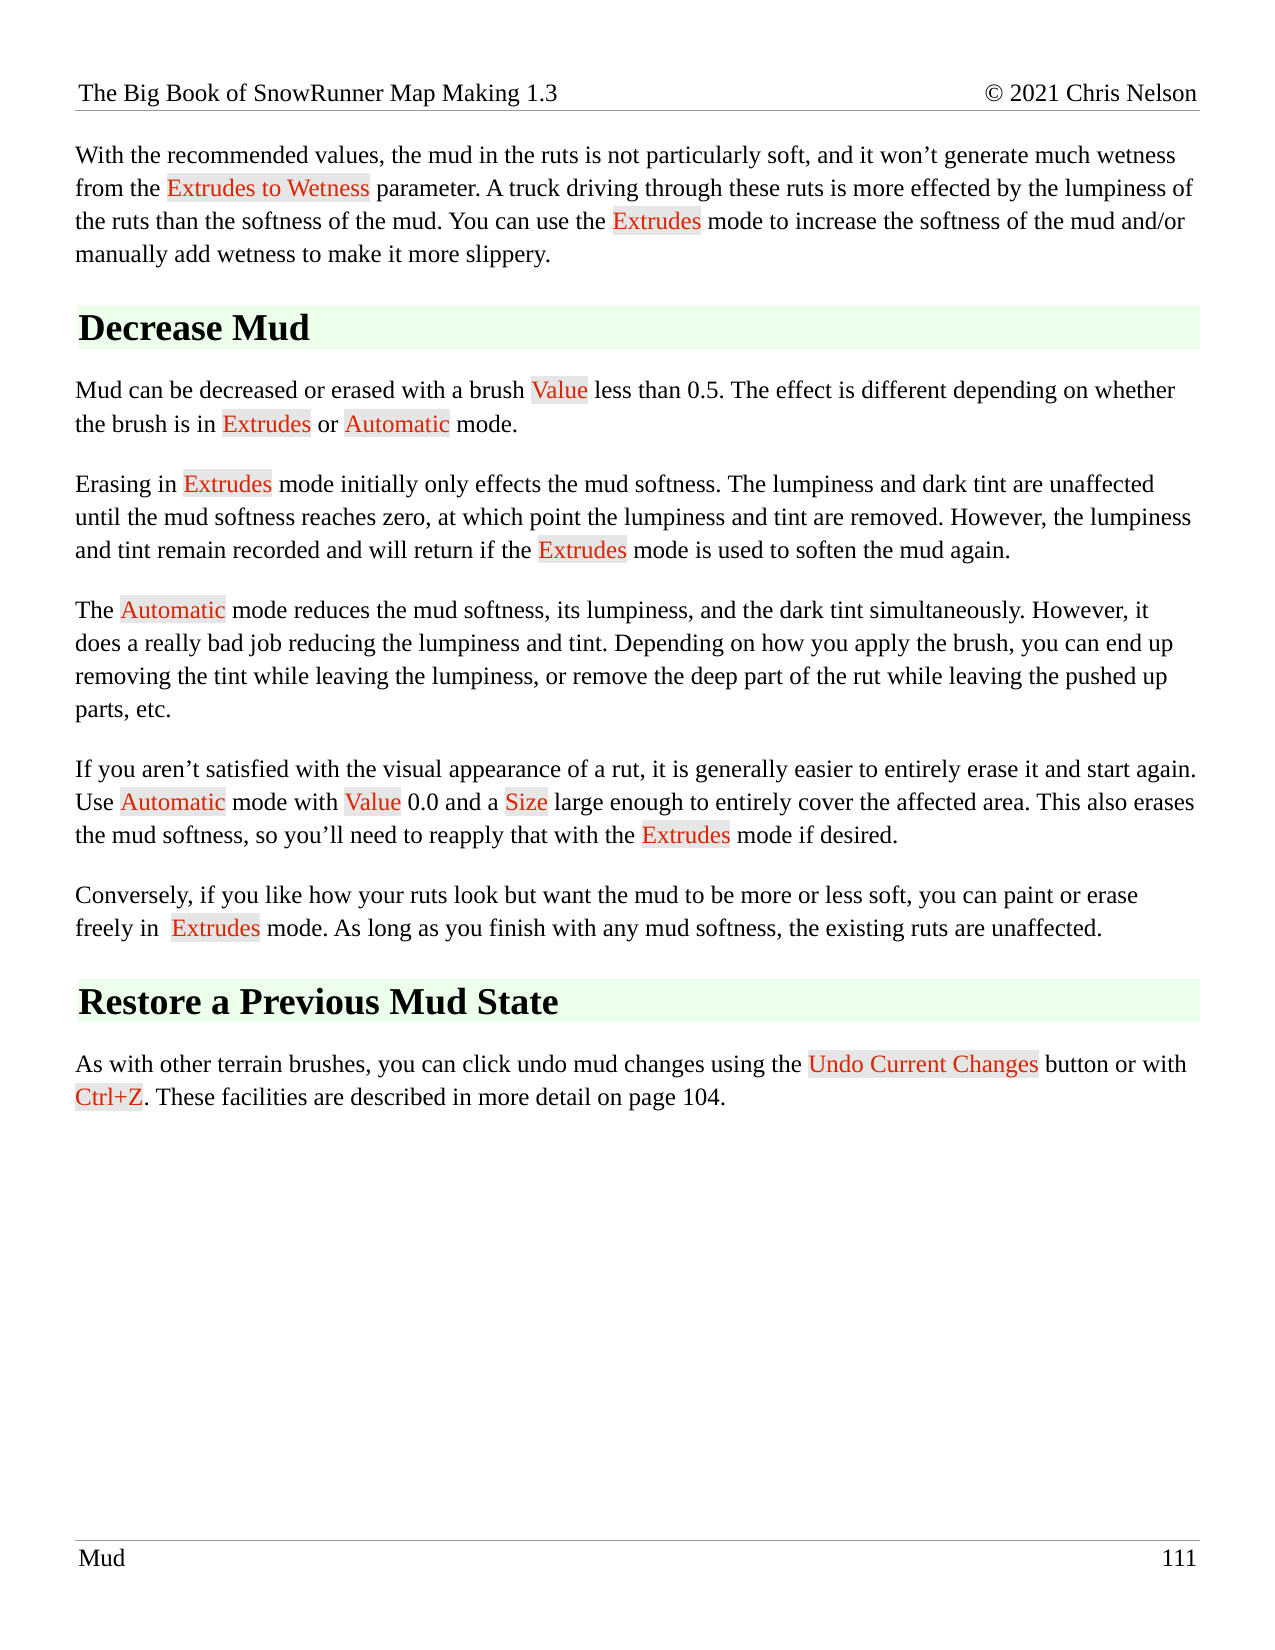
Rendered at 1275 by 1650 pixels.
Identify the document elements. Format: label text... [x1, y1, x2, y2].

text Conversely, if you like how your ruts look but want the mud to be more or less soft, you can paint or erase freely in Extrudes mode. As long as you finish with any mud softness, the existing ruts are unaffected. [75, 880, 1200, 942]
text With the recommended values, the mud in the ruts is not particularly soft, and it won’t generate much wetness from the Extrudes to Wetness parameter. A truck driving through these ruts is more effected by the lumpiness of the ruts than the softness of the mud. You can use the Extrudes mode to increase the softness of the mud and/or manually add wetness to make it more slippery. [75, 140, 1200, 268]
subtitle Decrease Mud [78, 305, 1200, 349]
subtitle Restore a Previous Mud State [78, 979, 1200, 1022]
text If you aren’t satisfied with the visual appearance of a rut, it is generally easier to entirely erase it and start again. Use Automatic mode with Value 0.0 and a Size large enough to entirely cover the affected area. This also erases the mud softness, so you’ll need to reapply that with the Extrudes mode if desired. [75, 754, 1200, 848]
text Mud can be decreased or erased with a brush Value less than 0.5. The effect is different depending on whether the brush is in Extrudes or Automatic mode. [75, 376, 1200, 437]
text As with other terrain brushes, you can click undo mud changes using the Undo Current Changes button or with Ctrl+Z. These facilities are described in more detail on page 104. [75, 1049, 1200, 1111]
text Erasing in Extrudes mode initially only effects the mud softness. The lumpiness and dark tint are unaffected until the mud softness reaches zero, at which point the lumpiness and tint are removed. However, the lumpiness and tint remain recorded and will return if the Extrudes mode is used to soften the mud again. [75, 469, 1200, 563]
text The Automatic mode reduces the mud softness, its lumpiness, and the dark tint simultaneously. However, it does a really bad job reducing the lumpiness and tint. Depending on how you apply the brush, you can end up removing the tint while leaving the lumpiness, or remove the deep part of the rut while leaving the pushed up parts, etc. [75, 595, 1200, 722]
